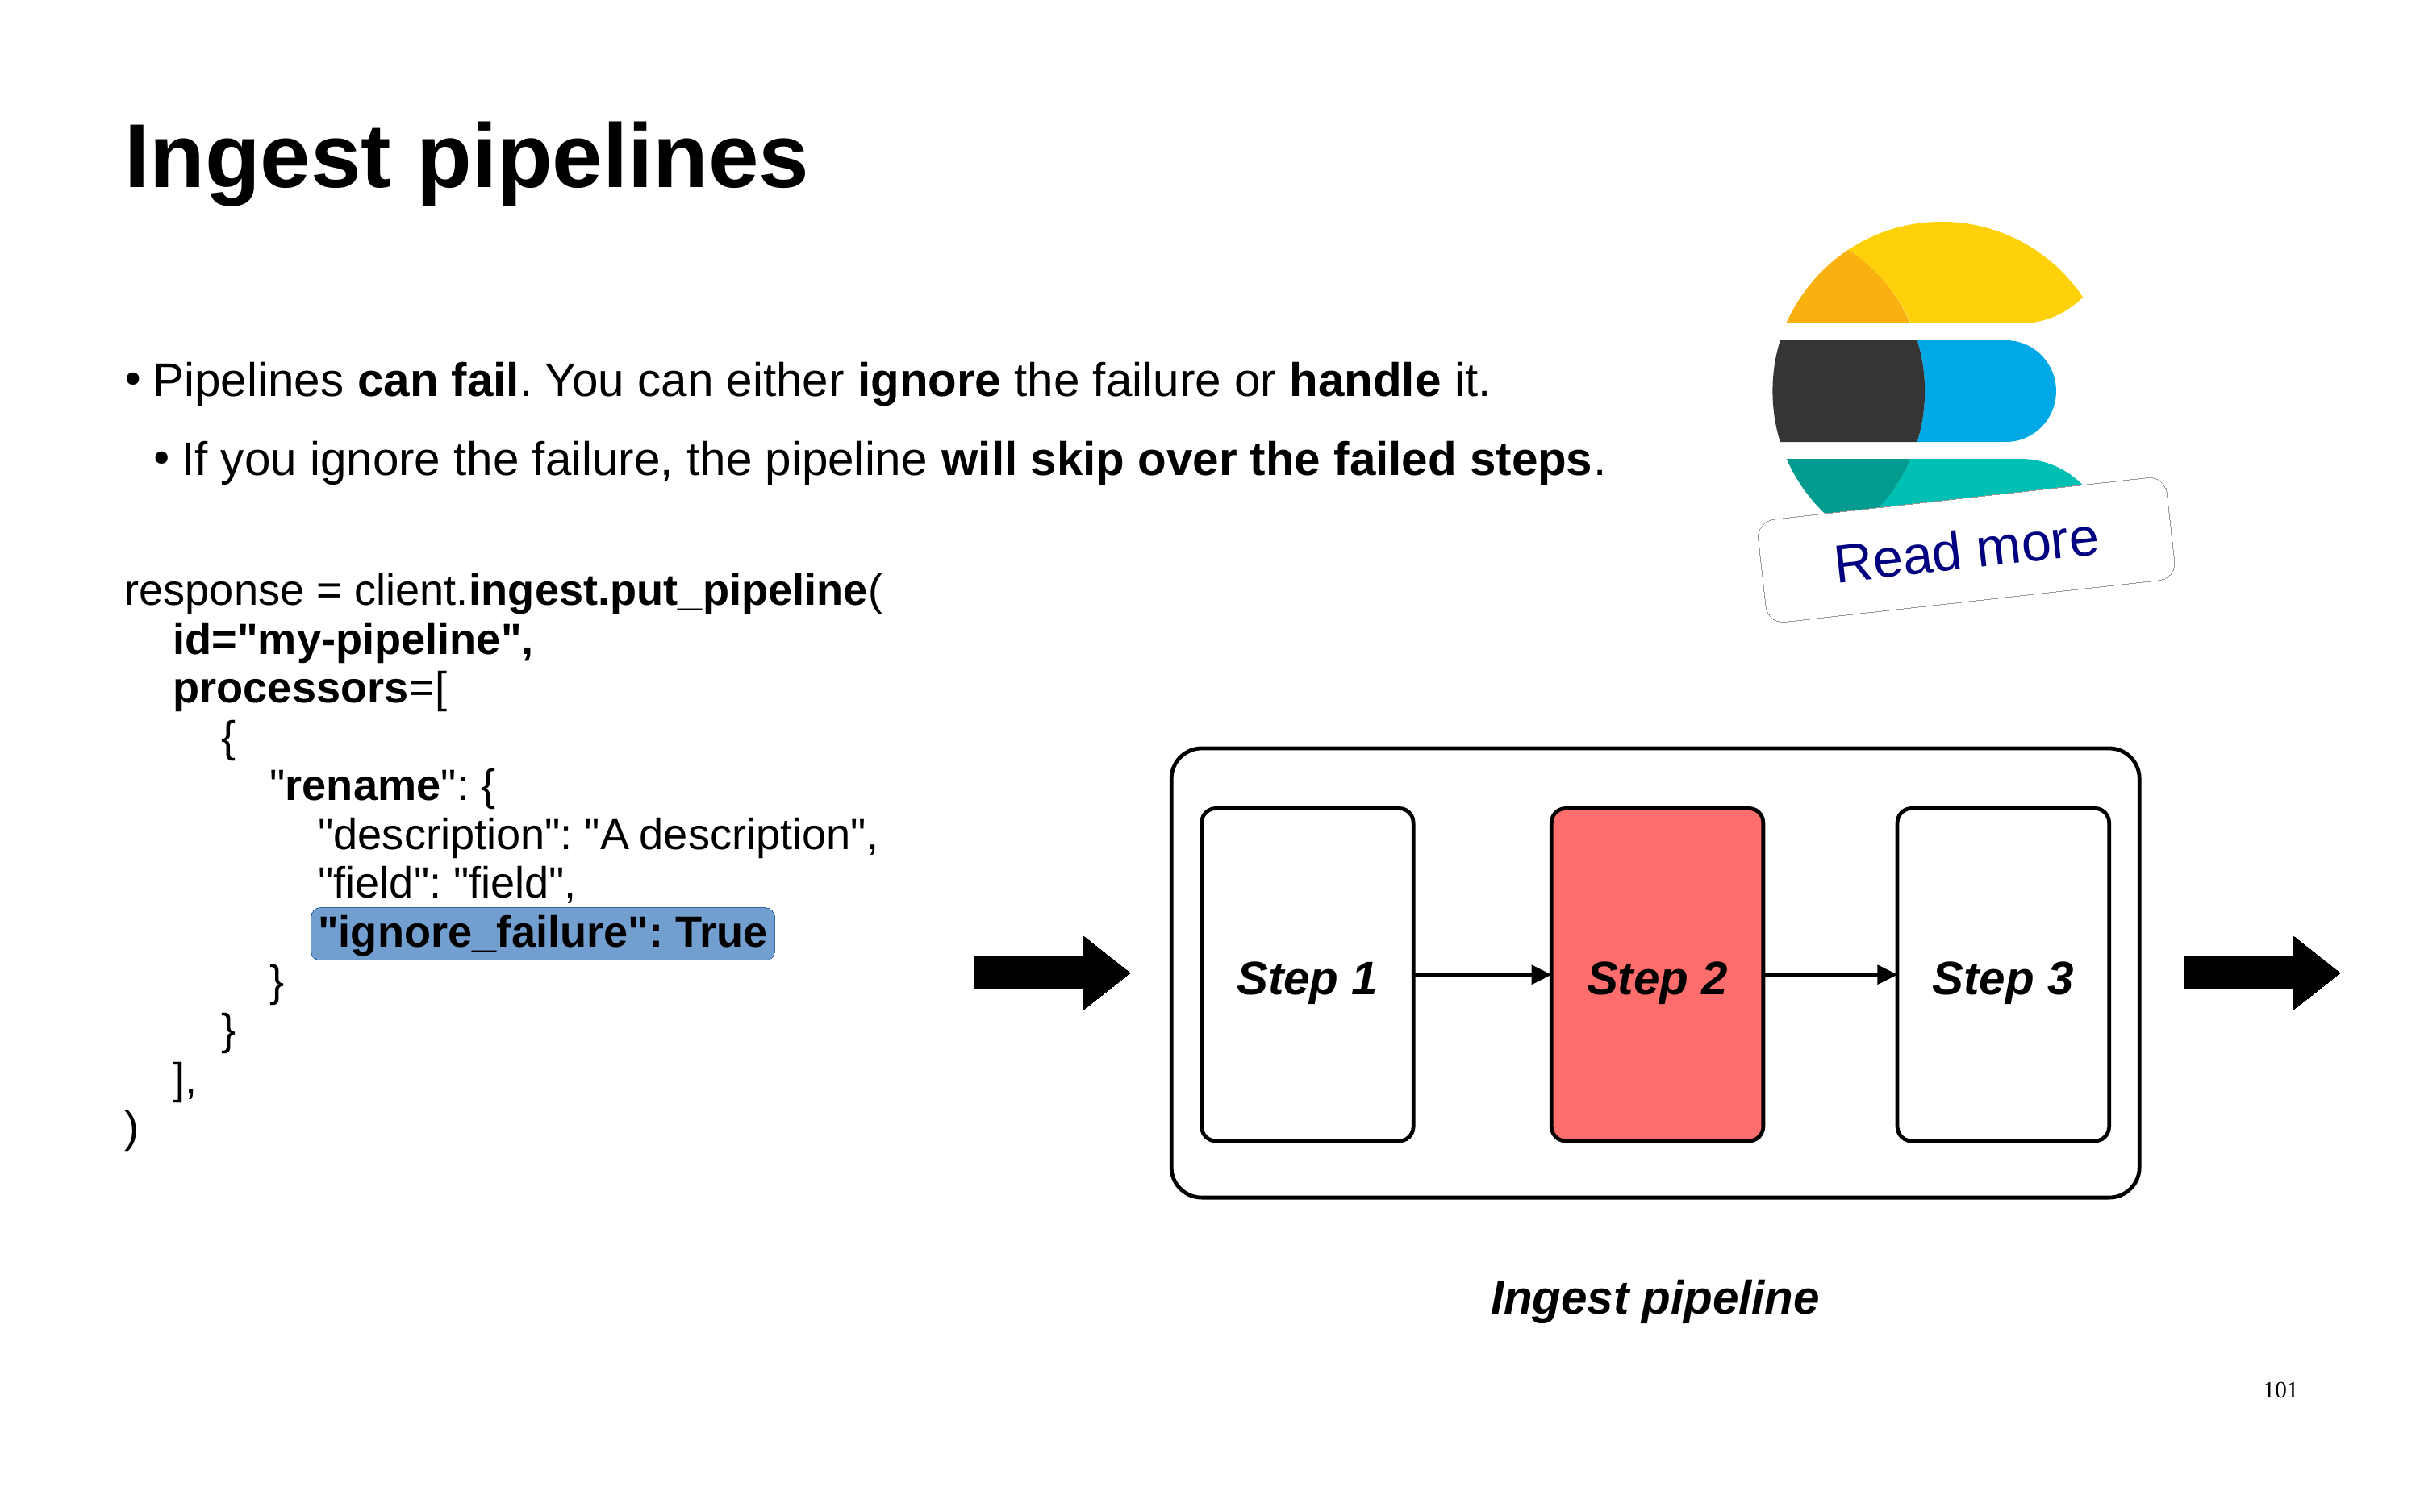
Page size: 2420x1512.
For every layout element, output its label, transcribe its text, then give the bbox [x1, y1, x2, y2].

text_box Step 1 [1223, 938, 1392, 1011]
text_box [1551, 808, 1763, 1141]
text_box [2184, 935, 2341, 1010]
text_box Ingest pipelines [112, 61, 1641, 251]
text_box [974, 935, 1131, 1010]
text_box response = client.ingest.put_pipeline( id="my-pipeline", processors=[ { "rename": { "description": "A description", "field": "field", "ignore_failure": True } } ], ) [112, 560, 952, 1158]
picture [1729, 200, 2129, 586]
text_box Ingest pipeline [1415, 1257, 1896, 1331]
text_box Step 3 [1919, 938, 2088, 1011]
text_box Step 2 [1573, 938, 1742, 1011]
text_box Pipelines can fail. You can either ignore the failure or handle it. If you ignore the failure, the pipeline will skip over the failed steps. [112, 321, 1714, 534]
text_box Read more [1758, 477, 2175, 623]
